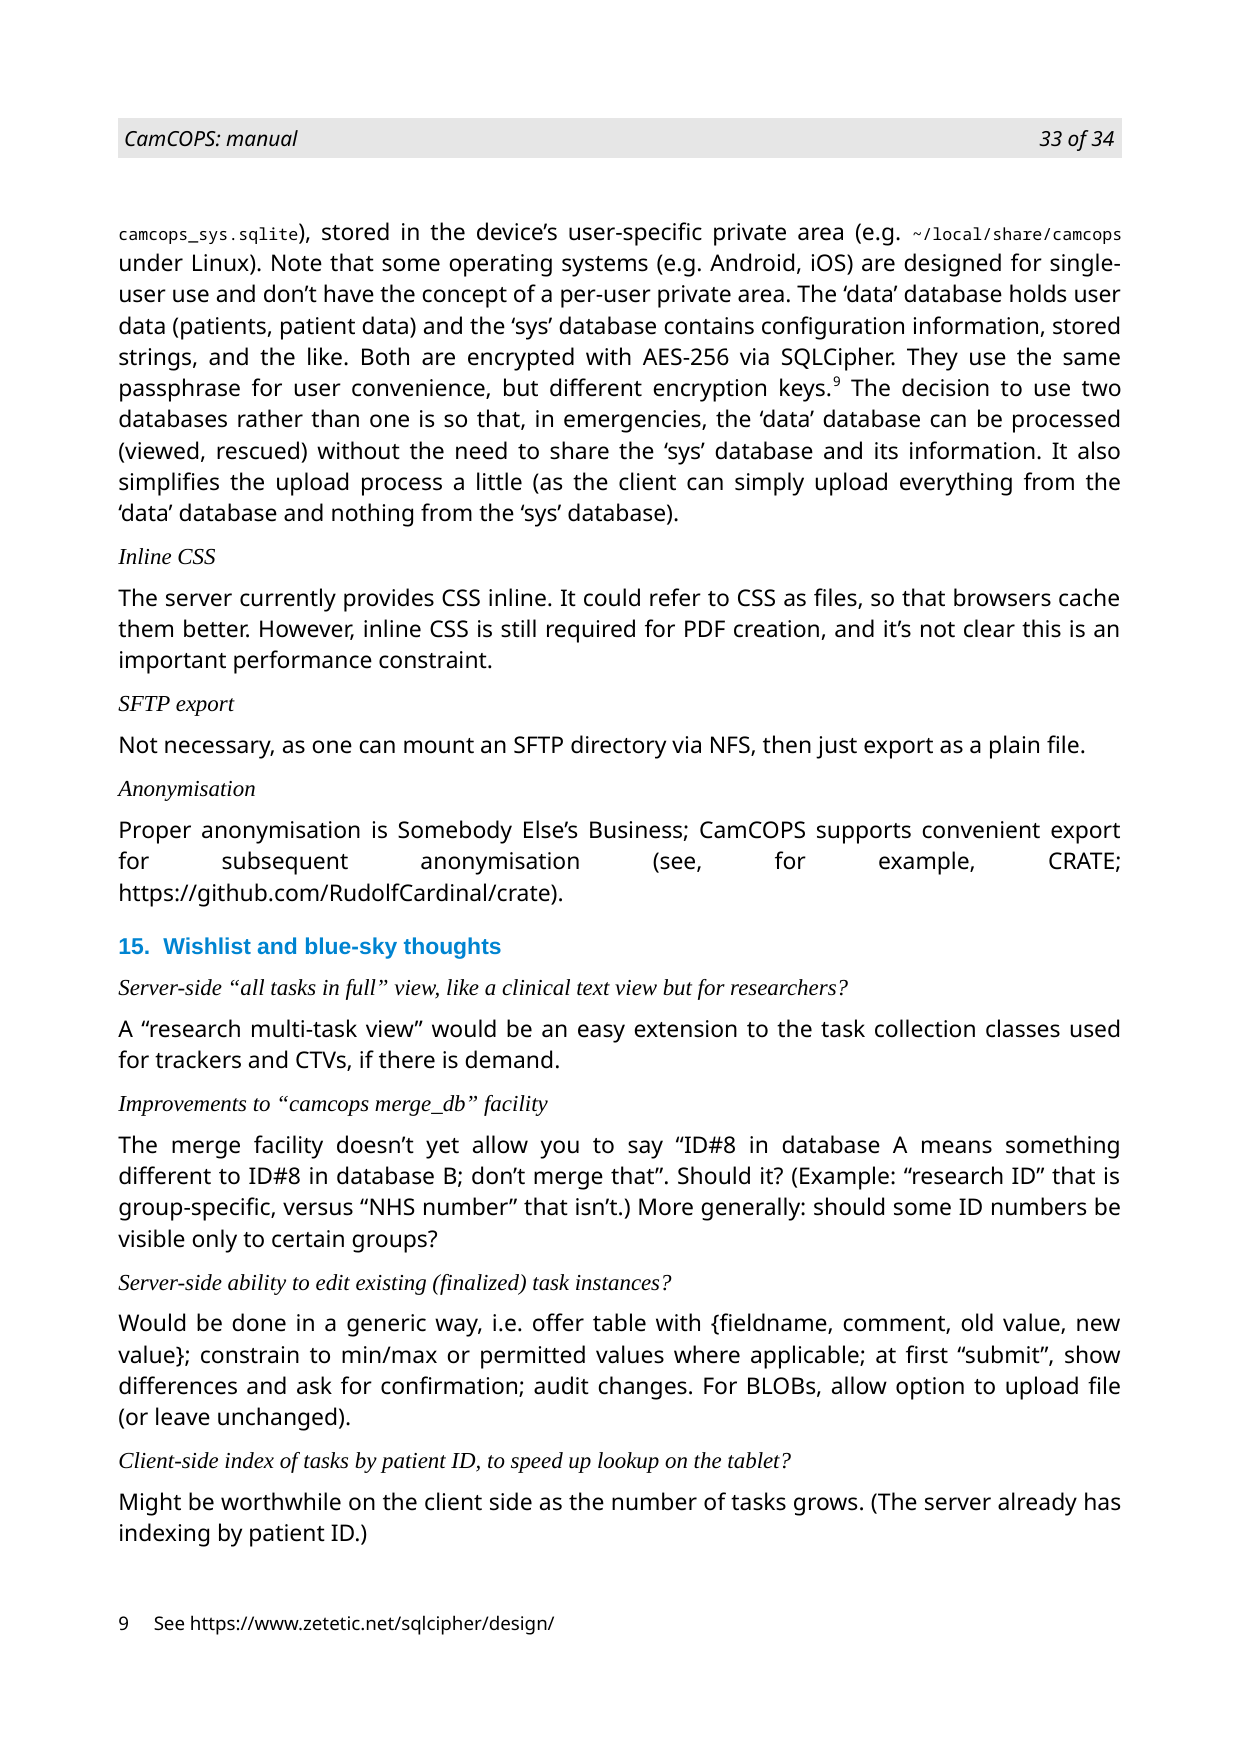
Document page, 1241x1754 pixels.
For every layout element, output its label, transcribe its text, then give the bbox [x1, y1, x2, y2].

text Would be done in a generic way, i.e. offer table with {fieldname, comment, old value, new value}; constrain to min/max or permitted values where applicable; at first “submit”, show differences and ask for confirmation; audit changes. For BLOBs, allow option to upload file (or leave unchanged). [118, 1307, 1122, 1432]
text A “research multi-task view” would be an easy extension to the task collection classes used for trackers and CTVs, if there is demand. [118, 1013, 1122, 1075]
text See https://www.zetetic.net/sqlcipher/design/ [118, 1610, 1122, 1636]
text Not necessary, as one can mount an SFTP directory via NFS, then just export as a plain file. [118, 729, 1122, 761]
subtitle Wishlist and blue-sky thoughts [118, 933, 1122, 959]
text The merge facility doesn’t yet allow you to say “ID#8 in database A means something different to ID#8 in database B; don’t merge that”. Should it? (Example: “research ID” that is group-specific, versus “NHS number” that isn’t.) More generally: should some ID numbers be visible only to certain groups? [118, 1129, 1122, 1254]
subtitle Server-side ability to edit existing (finalized) task instances? [118, 1268, 1122, 1295]
subtitle SFTP export [118, 691, 1122, 717]
text camcops_sys.sqlite), stored in the device’s user-specific private area (e.g. ~/local/share/camcops under Linux). Note that some operating systems (e.g. Android, iOS) are designed for single-user use and don’t have the concept of a per-user private area. The ‘data’ database holds user data (patients, patient data) and the ‘sys’ database contains configuration information, stored strings, and the like. Both are encrypted with AES-256 via SQLCipher. They use the same passphrase for user convenience, but different encryption keys. The decision to use two databases rather than one is so that, in emergencies, the ‘data’ database can be processed (viewed, rescued) without the need to share the ‘sys’ database and its information. It also simplifies the upload process a little (as the client can simply upload everything from the ‘data’ database and nothing from the ‘sys’ database). [118, 216, 1122, 528]
subtitle Inline CSS [118, 543, 1122, 569]
subtitle Improvements to “camcops merge_db” facility [118, 1090, 1122, 1116]
subtitle Client-side index of tasks by patient ID, to speed up lookup on the tablet? [118, 1447, 1122, 1473]
subtitle Server-side “all tasks in full” view, like a clinical text view but for researchers? [118, 974, 1122, 1000]
text Might be worthwhile on the client side as the number of tasks grows. (The server already has indexing by patient ID.) [118, 1486, 1122, 1548]
subtitle Anonymisation [118, 775, 1122, 802]
text The server currently provides CSS inline. It could refer to CSS as files, so that browsers cache them better. However, inline CSS is still required for PDF creation, and it’s not clear this is an important performance constraint. [118, 582, 1122, 676]
text Proper anonymisation is Somebody Else’s Business; CamCOPS supports convenient export for subsequent anonymisation (see, for example, CRATE; https://github.com/RudolfCardinal/crate). [118, 814, 1122, 908]
